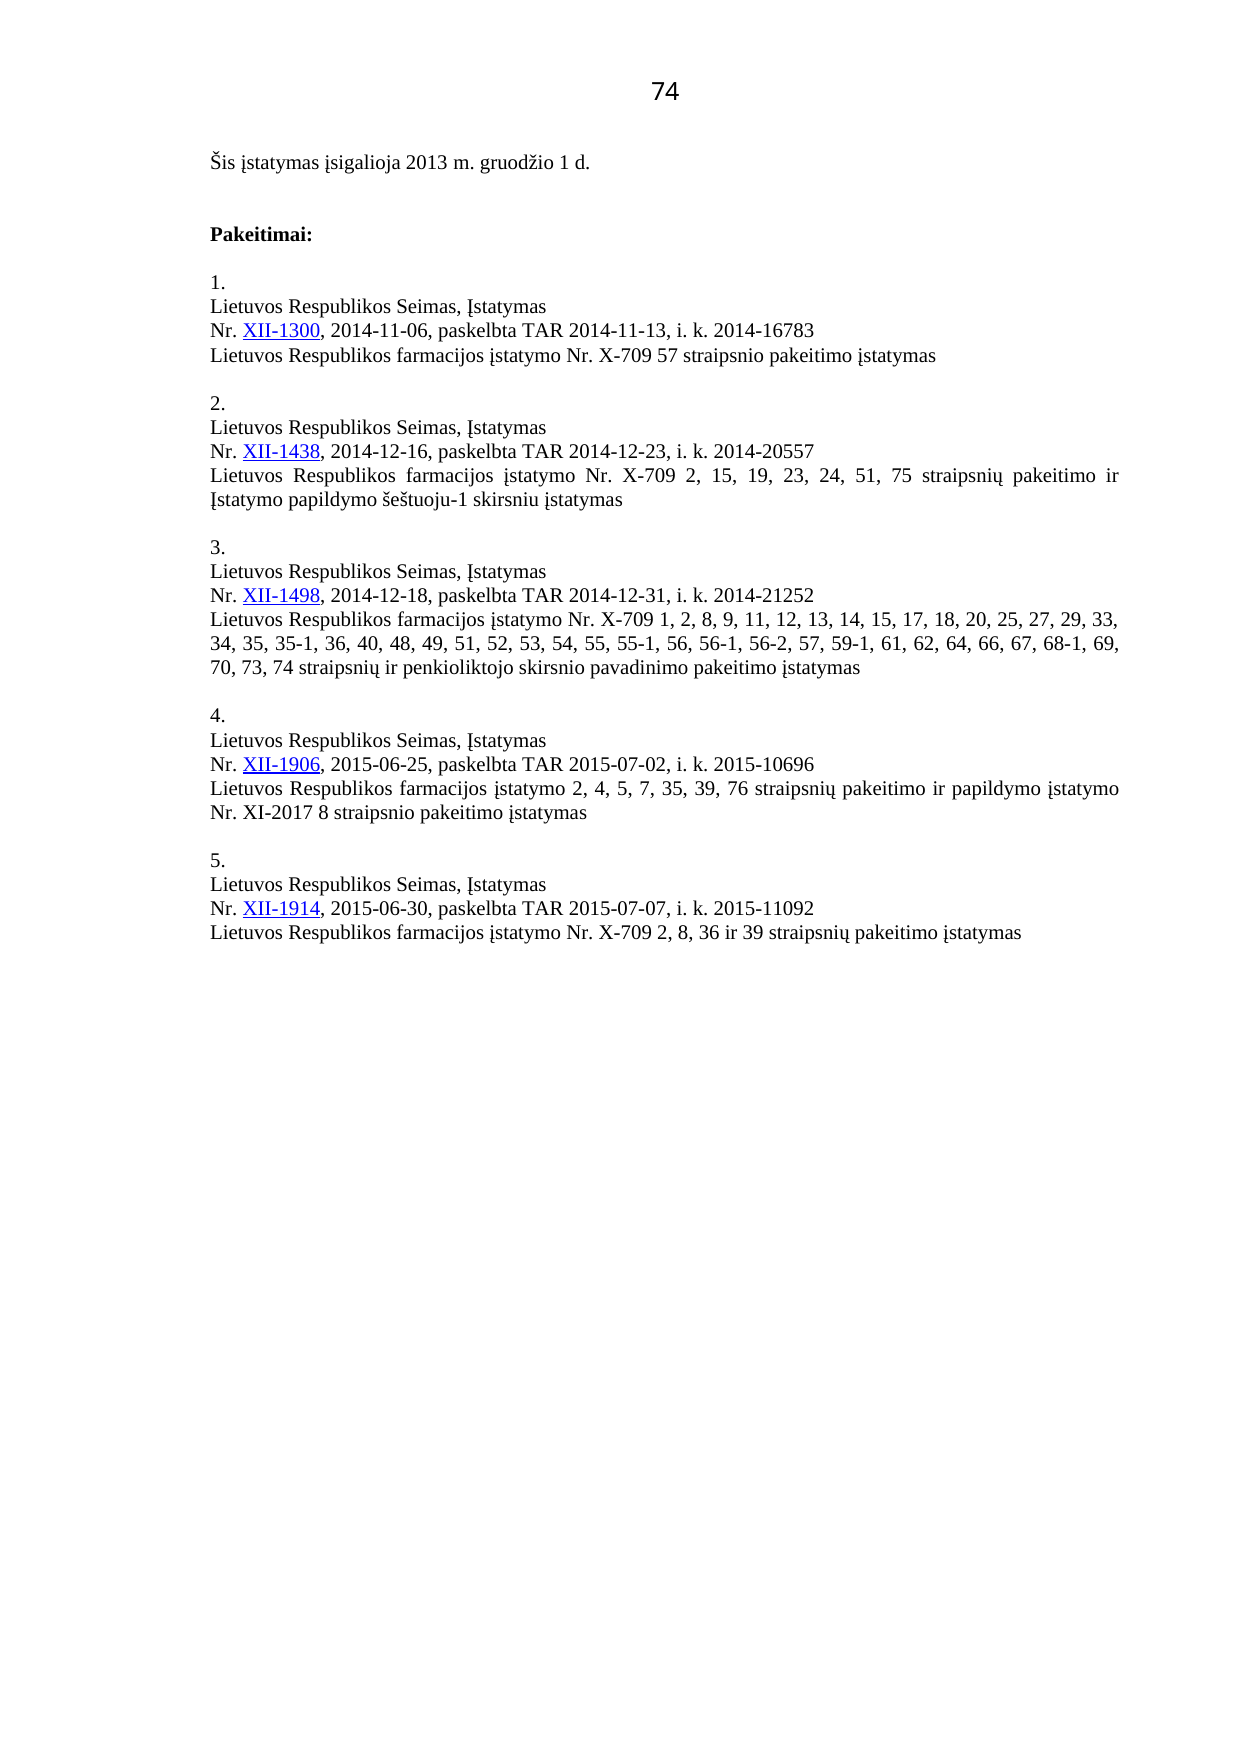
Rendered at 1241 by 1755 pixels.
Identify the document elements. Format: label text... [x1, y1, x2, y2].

text Lietuvos Respublikos Seimas, Įstatymas [210, 727, 1120, 752]
text Lietuvos Respublikos farmacijos įstatymo Nr. X-709 1, 2, 8, 9, 11, 12, 13, 14, 15, 17, 18, 20, 25, 27, 29, 33, 34, 35, 35-1, 36, 40, 48, 49, 51, 52, 53, 54, 55, 55-1, 56, 56-1, 56-2, 57, 59-1, 61, 62, 64, 66, 67, 68-1, 69, 70, 73, 74 straipsnių ir penkioliktojo skirsnio pavadinimo pakeitimo įstatymas [210, 607, 1120, 679]
text 5. [210, 848, 1120, 872]
text Nr. XII-1438, 2014-12-16, paskelbta TAR 2014-12-23, i. k. 2014-20557 [210, 439, 1120, 463]
text Lietuvos Respublikos farmacijos įstatymo Nr. X-709 57 straipsnio pakeitimo įstatymas [210, 342, 1120, 367]
text Nr. XII-1914, 2015-06-30, paskelbta TAR 2015-07-07, i. k. 2015-11092 [210, 896, 1120, 920]
text Nr. XII-1300, 2014-11-06, paskelbta TAR 2014-11-13, i. k. 2014-16783 [210, 318, 1120, 342]
text Lietuvos Respublikos Seimas, Įstatymas [210, 872, 1120, 896]
text Lietuvos Respublikos Seimas, Įstatymas [210, 294, 1120, 318]
text Nr. XII-1906, 2015-06-25, paskelbta TAR 2015-07-02, i. k. 2015-10696 [210, 752, 1120, 776]
text Šis įstatymas įsigalioja 2013 m. gruodžio 1 d. [210, 150, 1120, 174]
text 2. [210, 391, 1120, 415]
text Lietuvos Respublikos Seimas, Įstatymas [210, 559, 1120, 583]
text 3. [210, 535, 1120, 559]
text Nr. XII-1498, 2014-12-18, paskelbta TAR 2014-12-31, i. k. 2014-21252 [210, 583, 1120, 607]
text 4. [210, 703, 1120, 727]
text Lietuvos Respublikos farmacijos įstatymo 2, 4, 5, 7, 35, 39, 76 straipsnių pakeitimo ir papildymo įstatymo Nr. XI-2017 8 straipsnio pakeitimo įstatymas [210, 776, 1120, 824]
text Lietuvos Respublikos farmacijos įstatymo Nr. X-709 2, 15, 19, 23, 24, 51, 75 straipsnių pakeitimo ir Įstatymo papildymo šeštuoju-1 skirsniu įstatymas [210, 463, 1120, 511]
text 1. [210, 270, 1120, 294]
text Pakeitimai: [210, 222, 1120, 246]
text Lietuvos Respublikos Seimas, Įstatymas [210, 415, 1120, 439]
text Lietuvos Respublikos farmacijos įstatymo Nr. X-709 2, 8, 36 ir 39 straipsnių pakeitimo įstatymas [210, 920, 1120, 944]
